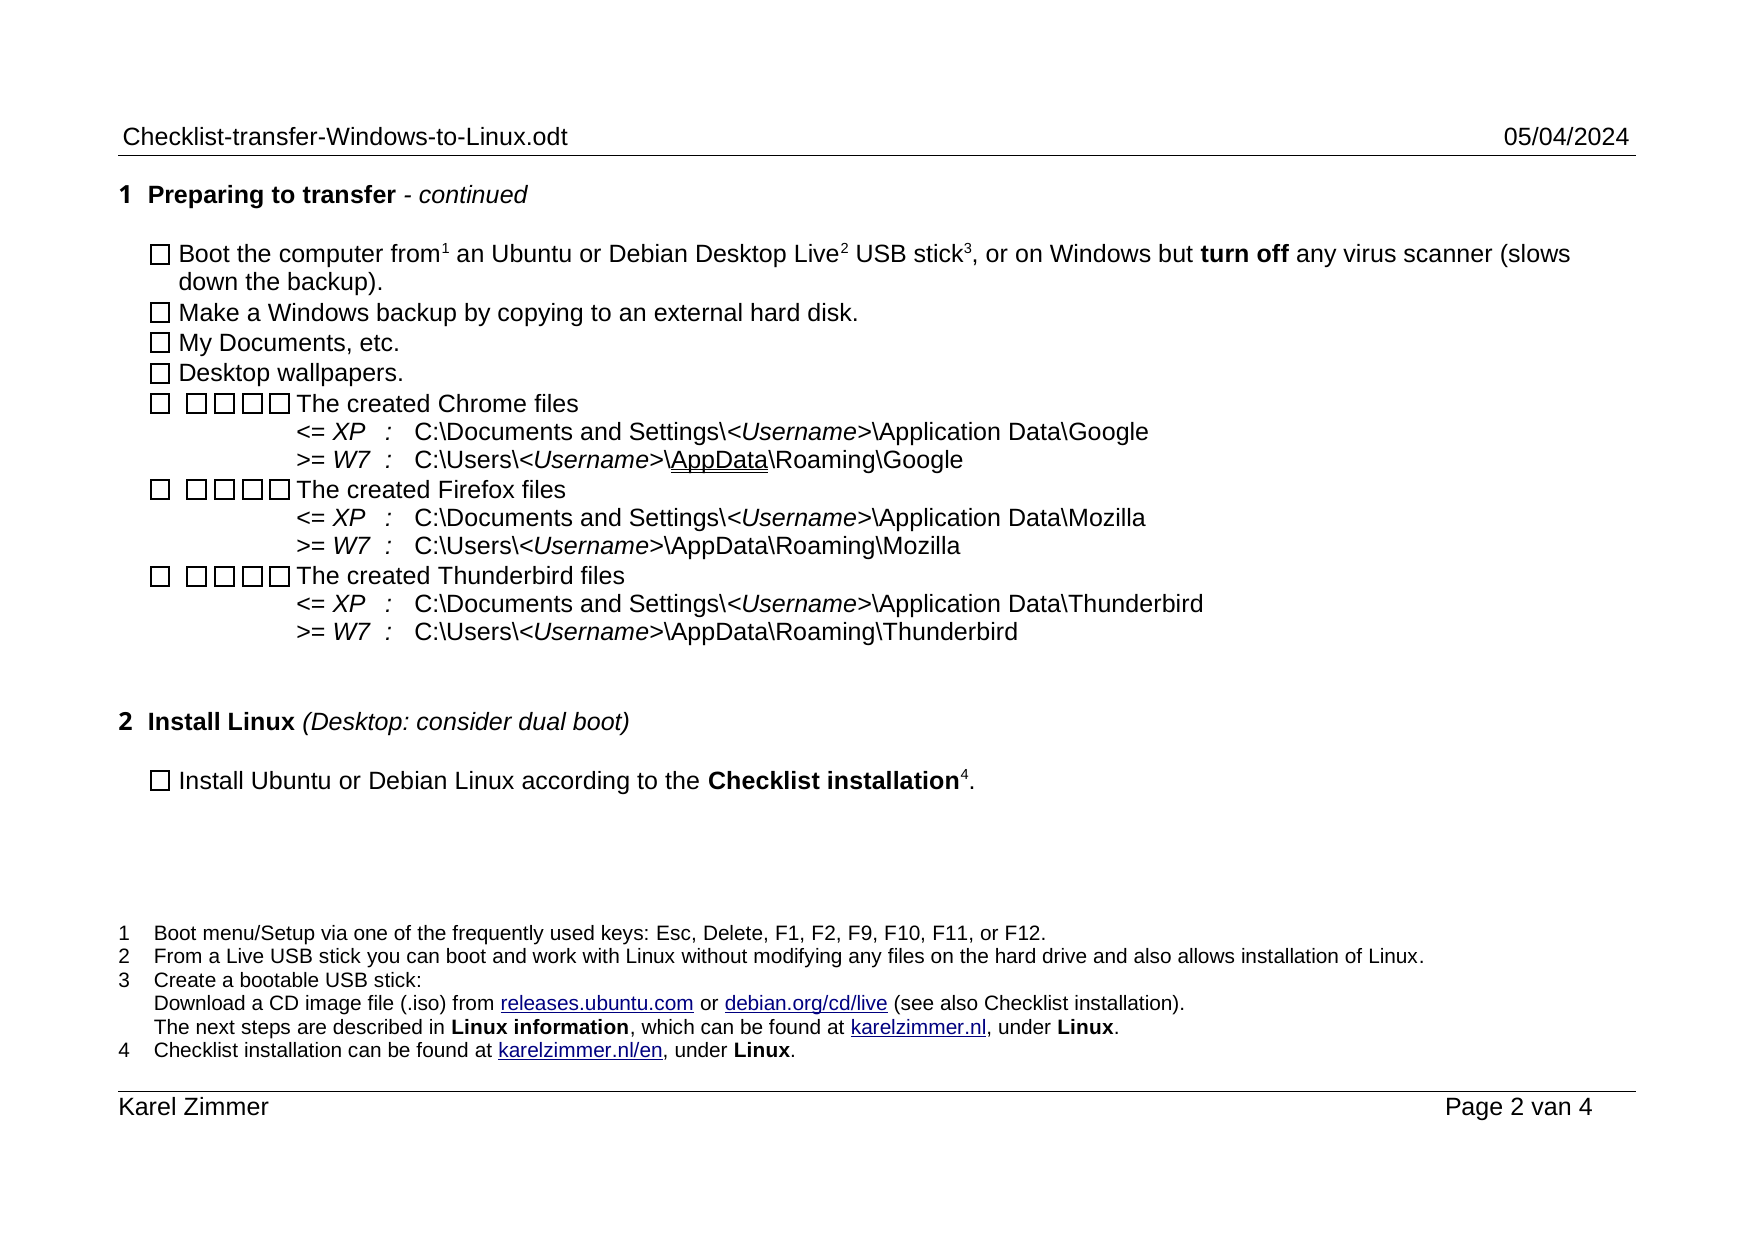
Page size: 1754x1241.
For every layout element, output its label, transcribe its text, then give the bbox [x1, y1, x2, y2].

table_header [141, 765, 177, 796]
table_cell The created Chrome files <= XP : C:\Documents and Settings\<Username>\Application Data\Google >= W7 : C:\Users\<Username>\AppData\Roaming\Google [177, 388, 1617, 475]
table_header Boot the computer from an Ubuntu or Debian Desktop Live USB stick, or on Windows but turn off any virus scanner (slows down the backup). [177, 239, 1617, 297]
list Install Linux (Desktop: consider dual boot) [118, 703, 1636, 737]
table_cell [141, 388, 177, 475]
table_cell [141, 561, 177, 647]
table_cell [141, 298, 177, 328]
table_cell Make a Windows backup by copying to an external hard disk. [177, 298, 1617, 328]
table_cell Desktop wallpapers. [177, 358, 1617, 388]
table_cell My Documents, etc. [177, 328, 1617, 358]
table_cell [141, 328, 177, 358]
table_header [141, 239, 177, 297]
table_header Install Ubuntu or Debian Linux according to the Checklist installation. [177, 765, 1617, 796]
table_cell The created Firefox files <= XP : C:\Documents and Settings\<Username>\Application Data\Mozilla >= W7 : C:\Users\<Username>\AppData\Roaming\Mozilla [177, 475, 1617, 561]
table_cell The created Thunderbird files <= XP : C:\Documents and Settings\<Username>\Application Data\Thunderbird >= W7 : C:\Users\<Username>\AppData\Roaming\Thunderbird [177, 561, 1617, 647]
table_cell [141, 475, 177, 561]
table_cell [141, 358, 177, 388]
list Preparing to transfer - continued [118, 177, 1636, 211]
